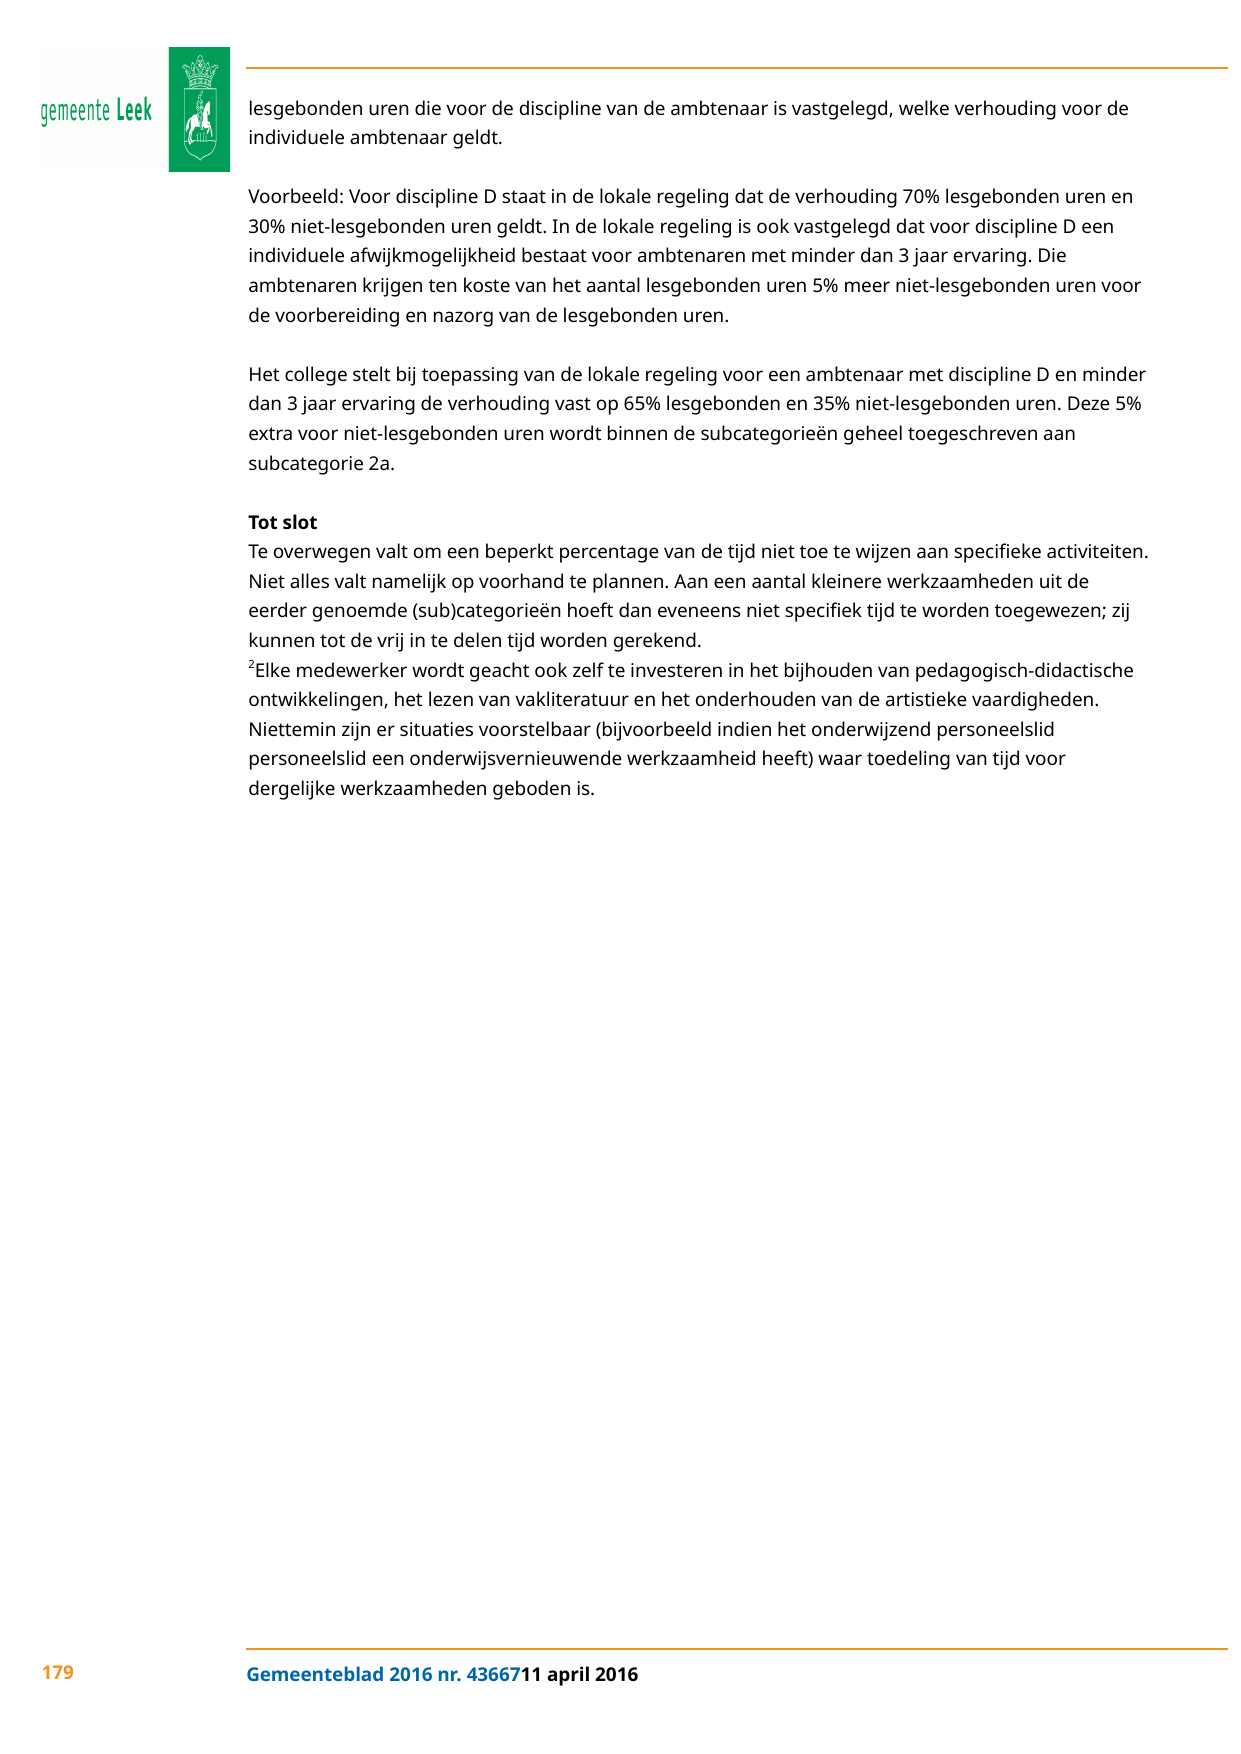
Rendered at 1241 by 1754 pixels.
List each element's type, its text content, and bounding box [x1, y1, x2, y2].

picture [41, 47, 231, 172]
text Te overwegen valt om een beperkt percentage van de tijd niet toe te wijzen aan specifieke activiteiten. Niet alles valt namelijk op voorhand te plannen. Aan een aantal kleinere werkzaamheden uit de eerder genoemde (sub)categorieën hoeft dan eveneens niet specifiek tijd te worden toegewezen; zij kunnen tot de vrij in te delen tijd worden gerekend. [248, 538, 1152, 653]
text Tot slot [248, 509, 1152, 535]
text Voorbeeld: Voor discipline D staat in de lokale regeling dat de verhouding 70% lesgebonden uren en 30% niet-lesgebonden uren geldt. In de lokale regeling is ook vastgelegd dat voor discipline D een individuele afwijkmogelijkheid bestaat voor ambtenaren met minder dan 3 jaar ervaring. Die ambtenaren krijgen ten koste van het aantal lesgebonden uren 5% meer niet-lesgebonden uren voor de voorbereiding en nazorg van de lesgebonden uren. [248, 183, 1152, 328]
text lesgebonden uren die voor de discipline van de ambtenaar is vastgelegd, welke verhouding voor de individuele ambtenaar geldt. [248, 95, 1152, 150]
text Het college stelt bij toepassing van de lokale regeling voor een ambtenaar met discipline D en minder dan 3 jaar ervaring de verhouding vast op 65% lesgebonden en 35% niet-lesgebonden uren. Deze 5% extra voor niet-lesgebonden uren wordt binnen de subcategorieën geheel toegeschreven aan subcategorie 2a. [248, 361, 1152, 476]
text 2Elke medewerker wordt geacht ook zelf te investeren in het bijhouden van pedagogisch-didactische ontwikkelingen, het lezen van vakliteratuur en het onderhouden van de artistieke vaardigheden. Niettemin zijn er situaties voorstelbaar (bijvoorbeeld indien het onderwijzend personeelslid personeelslid een onderwijsvernieuwende werkzaamheid heeft) waar toedeling van tijd voor dergelijke werkzaamheden geboden is. [248, 657, 1152, 801]
